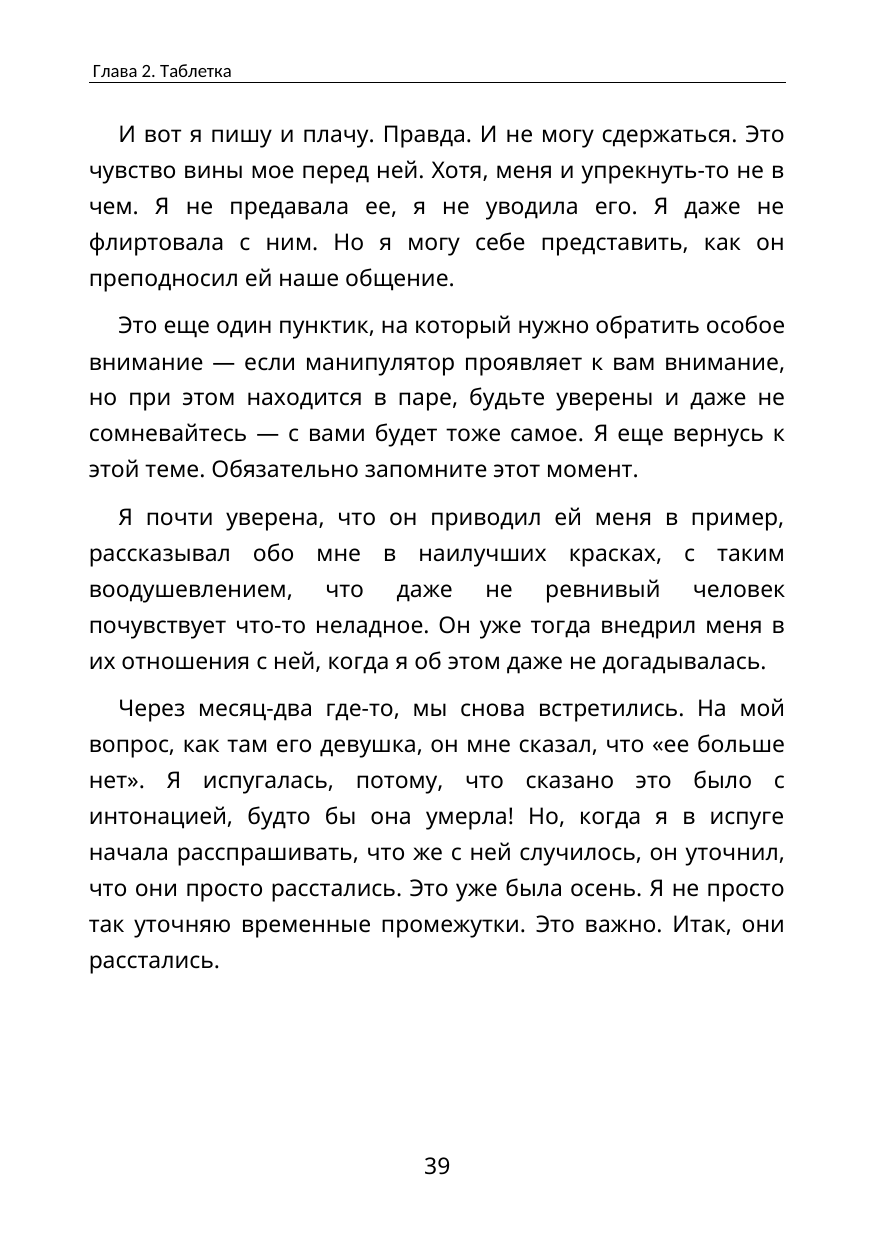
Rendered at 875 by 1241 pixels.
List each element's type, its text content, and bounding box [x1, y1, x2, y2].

text Через месяц-два где-то, мы снова встретились. На мой вопрос, как там его девушка, он мне сказал, что «ее больше нет». Я испугалась, потому, что сказано это было с интонацией, будто бы она умерла! Но, когда я в испуге начала расспрашивать, что же с ней случилось, он уточнил, что они просто расстались. Это уже была осень. Я не просто так уточняю временные промежутки. Это важно. Итак, они расстались. [88, 692, 786, 975]
text Я почти уверена, что он приводил ей меня в пример, рассказывал обо мне в наилучших красках, с таким воодушевлением, что даже не ревнивый человек почувствует что-то неладное. Он уже тогда внедрил меня в их отношения с ней, когда я об этом даже не догадывалась. [88, 501, 786, 676]
text Это еще один пунктик, на который нужно обратить особое внимание — если манипулятор проявляет к вам внимание, но при этом находится в паре, будьте уверены и даже не сомневайтесь — с вами будет тоже самое. Я еще вернусь к этой теме. Обязательно запомните этот момент. [88, 309, 786, 484]
text И вот я пишу и плачу. Правда. И не могу сдержаться. Это чувство вины мое перед ней. Хотя, меня и упрекнуть-то не в чем. Я не предавала ее, я не уводила его. Я даже не флиртовала с ним. Но я могу себе представить, как он преподносил ей наше общение. [88, 118, 786, 293]
